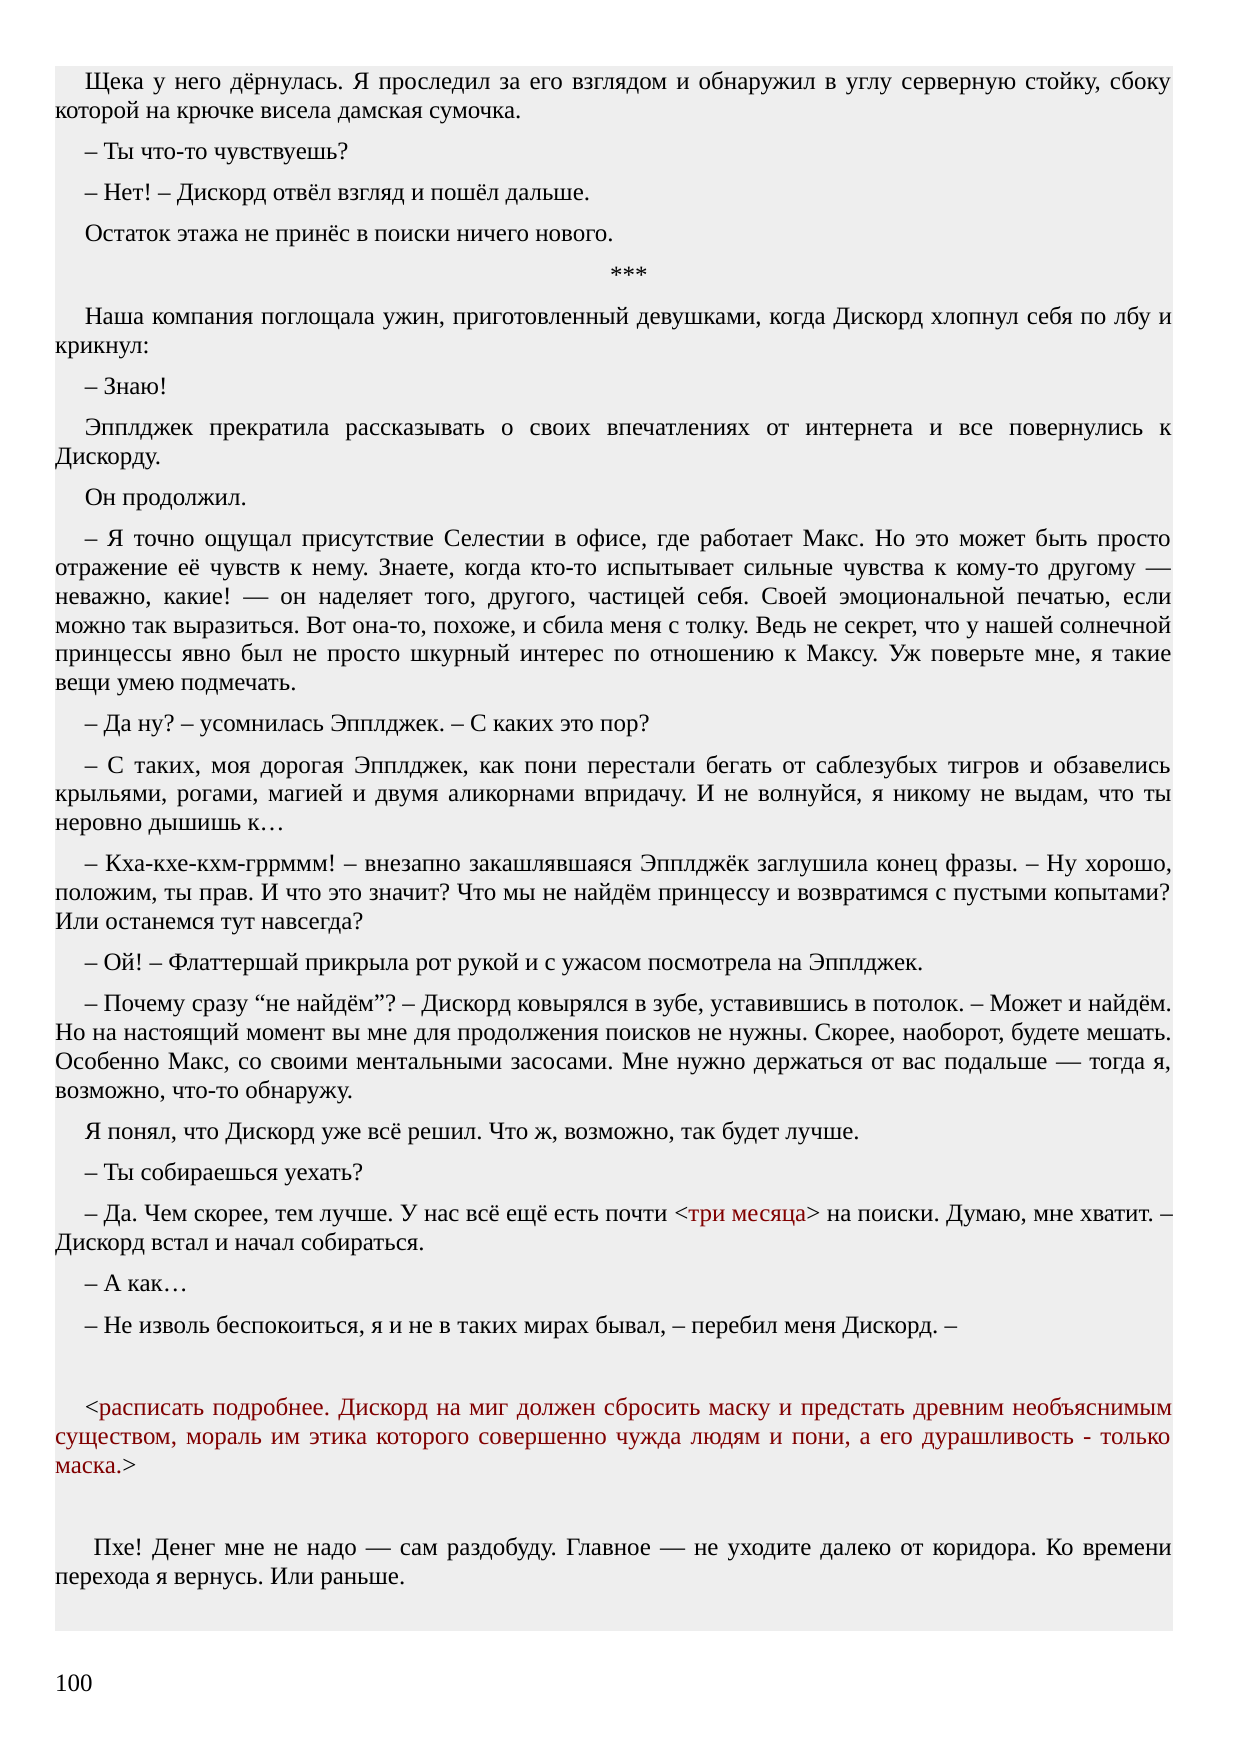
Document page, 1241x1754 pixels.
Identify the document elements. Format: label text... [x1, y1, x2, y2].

text Он продолжил. [55, 482, 1173, 511]
text – Да. Чем скорее, тем лучше. У нас всё ещё есть почти <три месяца> на поиски. Думаю, мне хватит. – Дискорд встал и начал собираться. [55, 1198, 1173, 1256]
text – Ты собираешься уехать? [55, 1157, 1173, 1186]
text – Кха-кхе-кхм-гррммм! – внезапно закашлявшаяся Эпплджёк заглушила конец фразы. – Ну хорошо, положим, ты прав. И что это значит? Что мы не найдём принцессу и возвратимся с пустыми копытами? Или останемся тут навсегда? [55, 848, 1173, 935]
text – С таких, моя дорогая Эпплджек, как пони перестали бегать от саблезубых тигров и обзавелись крыльями, рогами, магией и двумя аликорнами впридачу. И не волнуйся, я никому не выдам, что ты неровно дышишь к… [55, 750, 1173, 836]
text Остаток этажа не принёс в поиски ничего нового. [55, 218, 1173, 247]
text *** [55, 260, 1173, 288]
text Эпплджек прекратила рассказывать о своих впечатлениях от интернета и все повернулись к Дискорду. [55, 412, 1173, 470]
text Пхе! Денег мне не надо — сам раздобуду. Главное — не уходите далеко от коридора. Ко времени перехода я вернусь. Или раньше. [55, 1532, 1173, 1590]
text – Не изволь беспокоиться, я и не в таких мирах бывал, – перебил меня Дискорд. – [55, 1310, 1173, 1338]
text – Почему сразу “не найдём”? – Дискорд ковырялся в зубе, уставившись в потолок. – Может и найдём. Но на настоящий момент вы мне для продолжения поисков не нужны. Скорее, наоборот, будете мешать. Особенно Макс, со своими ментальными засосами. Мне нужно держаться от вас подальше — тогда я, возможно, что-то обнаружу. [55, 988, 1173, 1103]
text Я понял, что Дискорд уже всё решил. Что ж, возможно, так будет лучше. [55, 1116, 1173, 1145]
text – Ой! – Флаттершай прикрыла рот рукой и с ужасом посмотрела на Эпплджек. [55, 947, 1173, 976]
text – Нет! – Дискорд отвёл взгляд и пошёл дальше. [55, 177, 1173, 206]
text – А как… [55, 1268, 1173, 1297]
text Щека у него дёрнулась. Я проследил за его взглядом и обнаружил в углу серверную стойку, сбоку которой на крючке висела дамская сумочка. [55, 66, 1173, 123]
text – Знаю! [55, 371, 1173, 400]
text – Я точно ощущал присутствие Селестии в офисе, где работает Макс. Но это может быть просто отражение её чувств к нему. Знаете, когда кто-то испытывает сильные чувства к кому-то другому — неважно, какие! — он наделяет того, другого, частицей себя. Своей эмоциональной печатью, если можно так выразиться. Вот она-то, похоже, и сбила меня с толку. Ведь не секрет, что у нашей солнечной принцессы явно был не просто шкурный интерес по отношению к Максу. Уж поверьте мне, я такие вещи умею подмечать. [55, 523, 1173, 696]
text – Ты что-то чувствуешь? [55, 136, 1173, 165]
text Наша компания поглощала ужин, приготовленный девушками, когда Дискорд хлопнул себя по лбу и крикнул: [55, 301, 1173, 358]
text <расписать подробнее. Дискорд на миг должен сбросить маску и предстать древним необъяснимым существом, мораль им этика которого совершенно чужда людям и пони, а его дурашливость - только маска.> [55, 1392, 1173, 1478]
text – Да ну? – усомнилась Эпплджек. – С каких это пор? [55, 708, 1173, 737]
